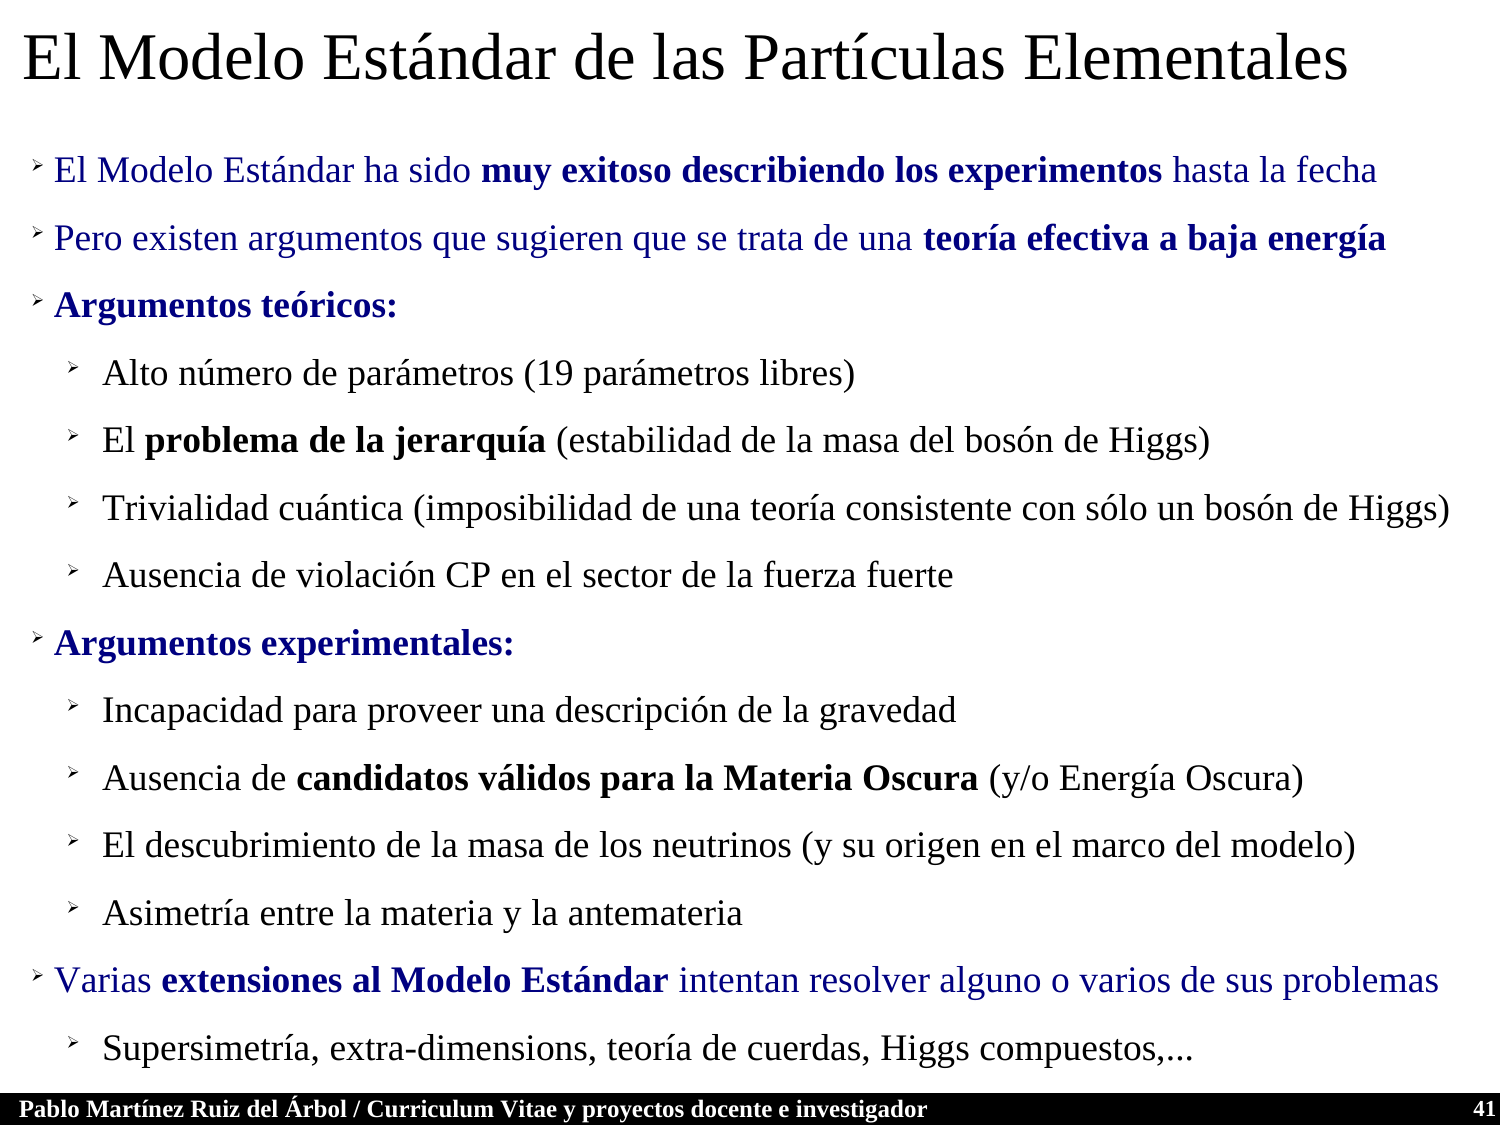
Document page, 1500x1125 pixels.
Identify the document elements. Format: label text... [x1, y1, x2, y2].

text_box El Modelo Estándar ha sido muy exitoso describiendo los experimentos hasta la fecha Pero existen argumentos que sugieren que se trata de una teoría efectiva a baja energía Argumentos teóricos: Alto número de parámetros (19 parámetros libres) El problema de la jerarquía (estabilidad de la masa del bosón de Higgs) Trivialidad cuántica (imposibilidad de una teoría consistente con sólo un bosón de Higgs) Ausencia de violación CP en el sector de la fuerza fuerte Argumentos experimentales: Incapacidad para proveer una descripción de la gravedad Ausencia de candidatos válidos para la Materia Oscura (y/o Energía Oscura) El descubrimiento de la masa de los neutrinos (y su origen en el marco del modelo) Asimetría entre la materia y la antemateria Varias extensiones al Modelo Estándar intentan resolver alguno o varios de sus problemas Supersimetría, extra-dimensions, teoría de cuerdas, Higgs compuestos,... [11, 110, 1500, 762]
text_box El Modelo Estándar de las Partículas Elementales [4, 3, 1370, 111]
